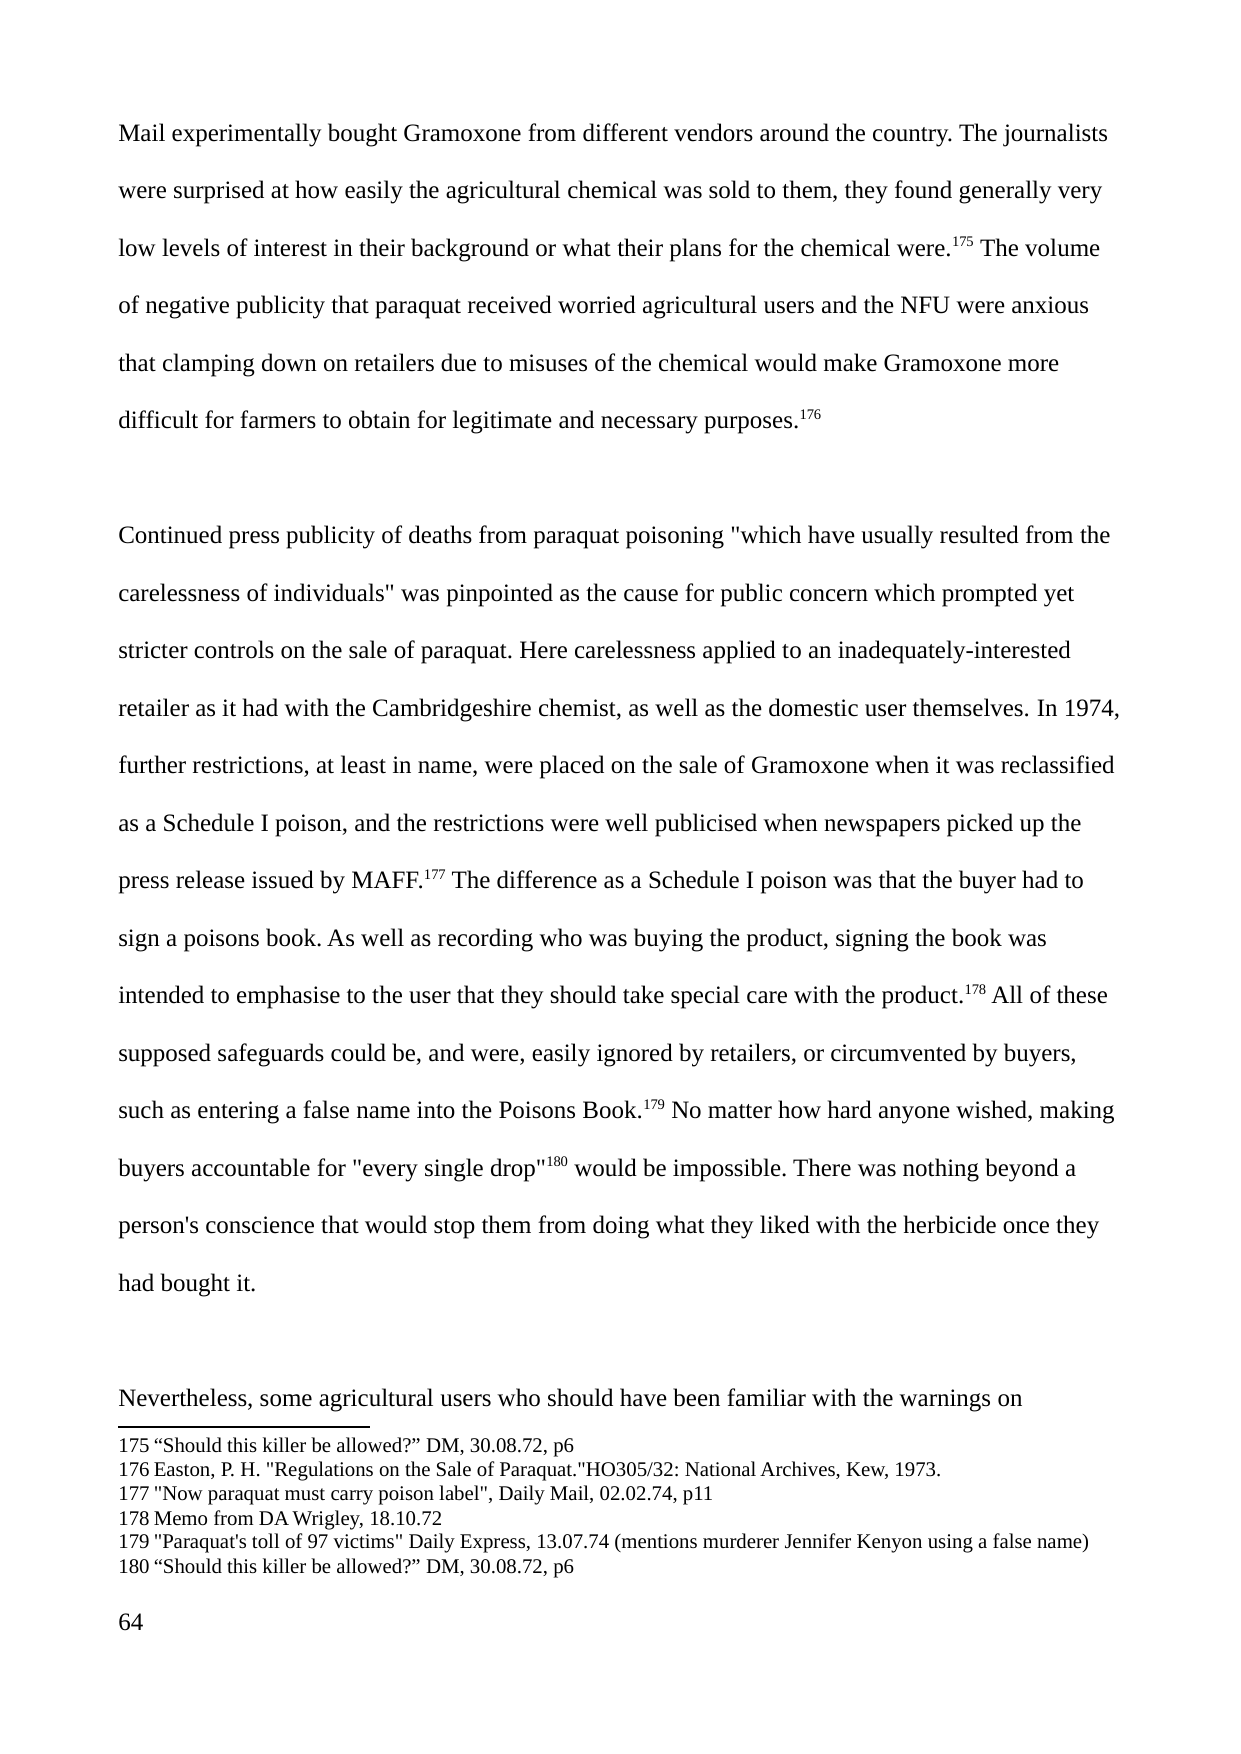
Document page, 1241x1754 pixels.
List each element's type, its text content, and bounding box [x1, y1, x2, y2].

text "Now paraquat must carry poison label", Daily Mail, 02.02.74, p11 [118, 1481, 1122, 1505]
text "Paraquat's toll of 97 victims" Daily Express, 13.07.74 (mentions murderer Jennifer Kenyon using a false name) [118, 1529, 1122, 1553]
text Easton, P. H. "Regulations on the Sale of Paraquat."HO305/32: National Archives, Kew, 1973. [118, 1457, 1122, 1481]
text Continued press publicity of deaths from paraquat poisoning "which have usually resulted from the carelessness of individuals" was pinpointed as the cause for public concern which prompted yet stricter controls on the sale of paraquat. Here carelessness applied to an inadequately-interested retailer as it had with the Cambridgeshire chemist, as well as the domestic user themselves. In 1974, further restrictions, at least in name, were placed on the sale of Gramoxone when it was reclassified as a Schedule I poison, and the restrictions were well publicised when newspapers picked up the press release issued by MAFF. The difference as a Schedule I poison was that the buyer had to sign a poisons book. As well as recording who was buying the product, signing the book was intended to emphasise to the user that they should take special care with the product. All of these supposed safeguards could be, and were, easily ignored by retailers, or circumvented by buyers, such as entering a false name into the Poisons Book. No matter how hard anyone wished, making buyers accountable for "every single drop" would be impossible. There was nothing beyond a person's conscience that would stop them from doing what they liked with the herbicide once they had bought it. [118, 521, 1122, 1297]
text Memo from DA Wrigley, 18.10.72 [118, 1505, 1122, 1529]
text “Should this killer be allowed?” DM, 30.08.72, p6 [118, 1433, 1122, 1457]
text Nevertheless, some agricultural users who should have been familiar with the warnings on [118, 1383, 1122, 1412]
text “Should this killer be allowed?” DM, 30.08.72, p6 [118, 1553, 1122, 1578]
text Mail experimentally bought Gramoxone from different vendors around the country. The journalists were surprised at how easily the agricultural chemical was sold to them, they found generally very low levels of interest in their background or what their plans for the chemical were. The volume of negative publicity that paraquat received worried agricultural users and the NFU were anxious that clamping down on retailers due to misuses of the chemical would make Gramoxone more difficult for farmers to obtain for legitimate and necessary purposes. [118, 118, 1122, 434]
